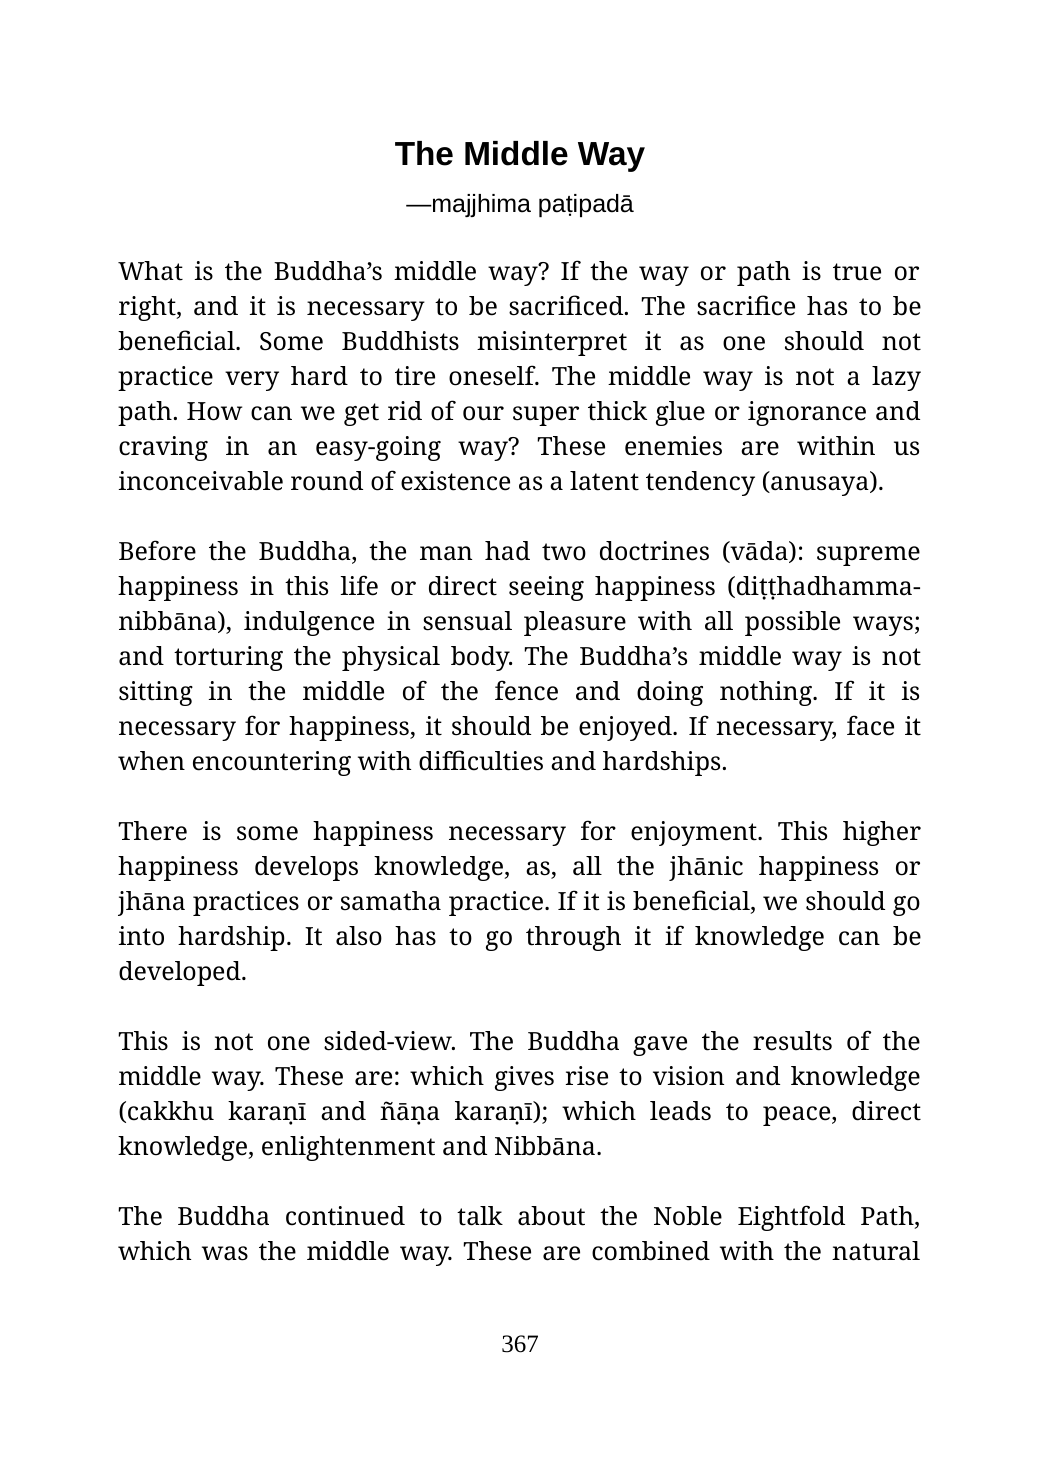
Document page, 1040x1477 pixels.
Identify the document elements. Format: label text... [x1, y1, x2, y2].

text What is the Buddha’s middle way? If the way or path is true or right, and it is necessary to be sacrificed. The sacrifice has to be beneficial. Some Buddhists misinterpret it as one should not practice very hard to tire oneself. The middle way is not a lazy path. How can we get rid of our super thick glue or ignorance and craving in an easy-going way? These enemies are within us inconceivable round of existence as a latent tendency (anusaya). Before the Buddha, the man had two doctrines (vāda): supreme happiness in this life or direct seeing happiness (diṭṭhadhamma‐nibbāna), indulgence in sensual pleasure with all possible ways; and torturing the physical body. The Buddha’s middle way is not sitting in the middle of the fence and doing nothing. If it is necessary for happiness, it should be enjoyed. If necessary, face it when encountering with difficulties and hardships. There is some happiness necessary for enjoyment. This higher happiness develops knowledge, as, all the jhānic happiness or jhāna practices or samatha practice. If it is beneficial, we should go into hardship. It also has to go through it if knowledge can be developed. This is not one sided-view. The Buddha gave the results of the middle way. These are: which gives rise to vision and knowledge (cakkhu karaṇī and ñāṇa karaṇī); which leads to peace, direct knowledge, enlightenment and Nibbāna. The Buddha continued to talk about the Noble Eightfold Path, which was the middle way. These are combined with the natural [118, 253, 922, 1268]
subtitle The Middle Way [118, 134, 922, 173]
text —majjhima paṭipadā [118, 189, 922, 218]
